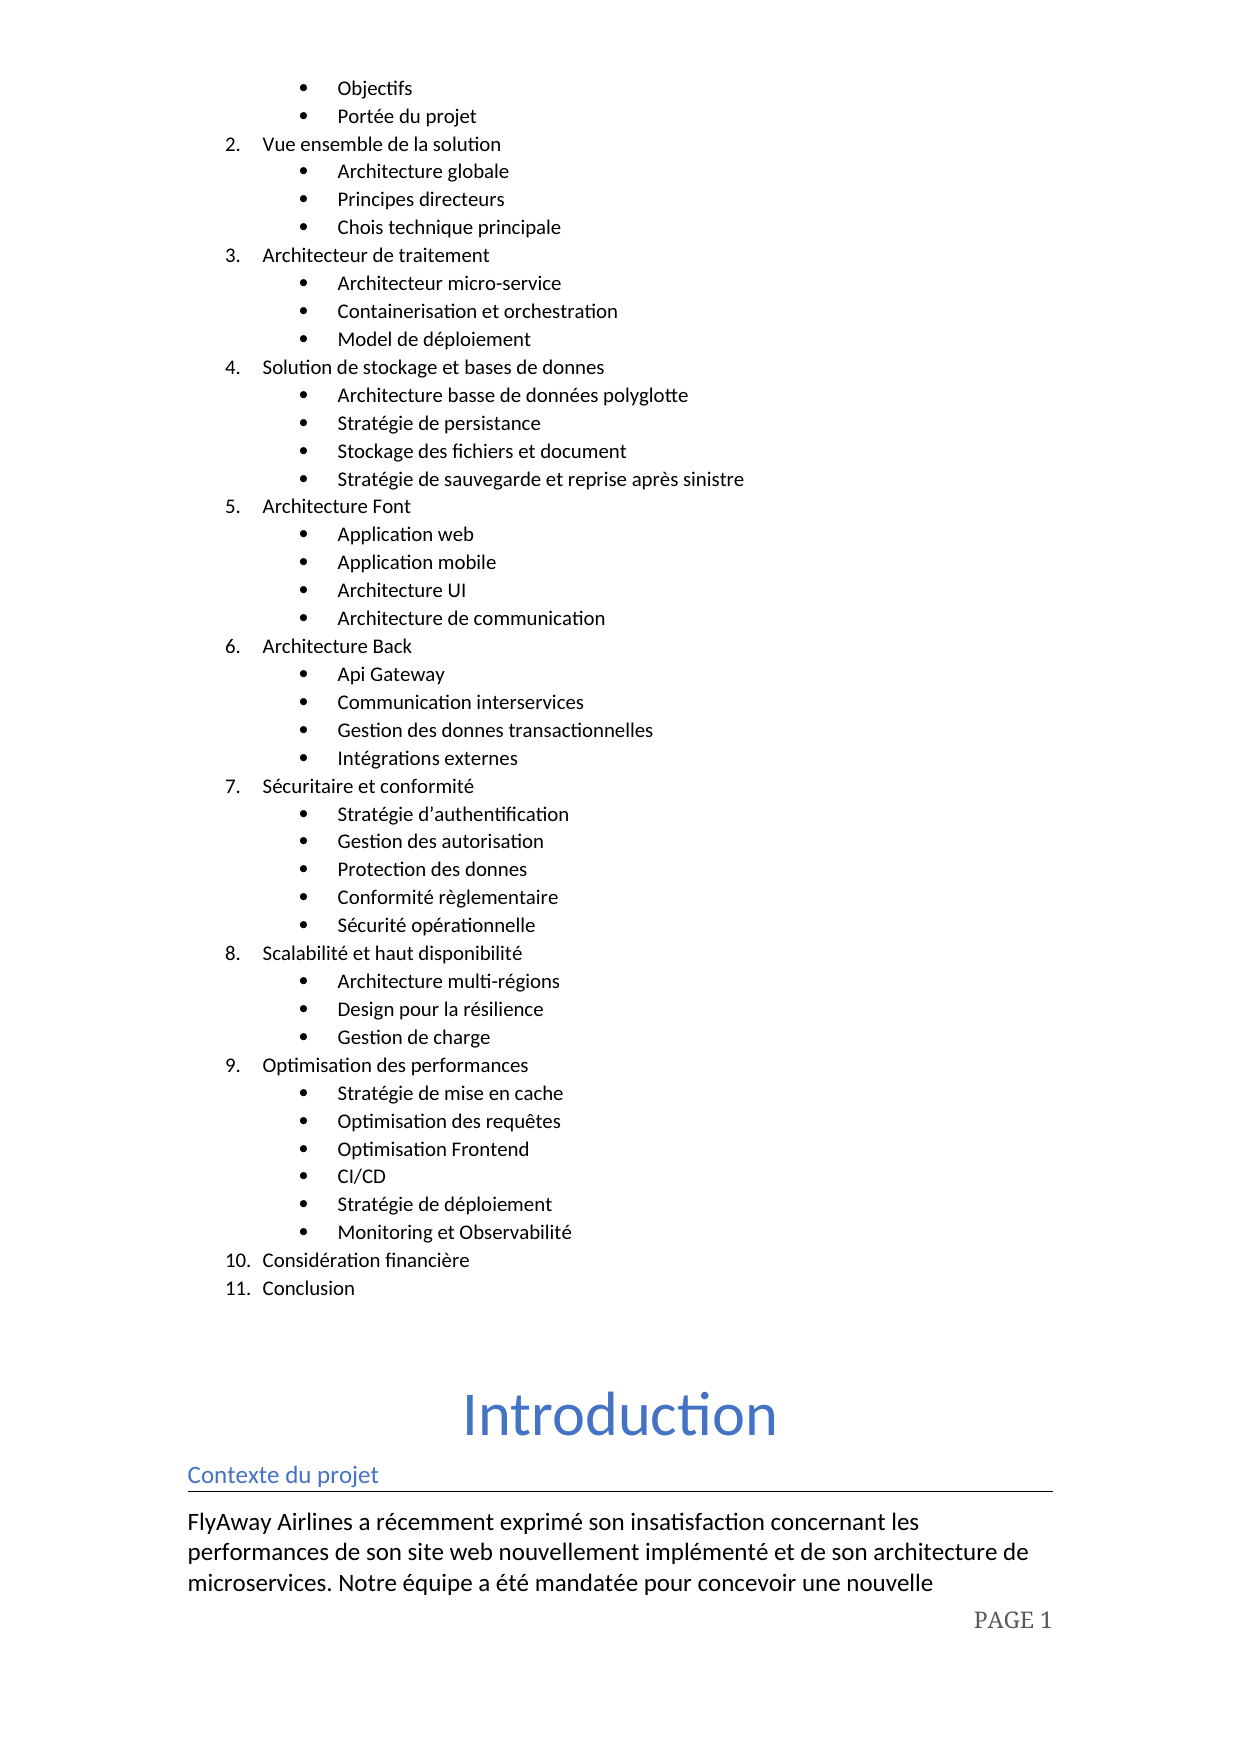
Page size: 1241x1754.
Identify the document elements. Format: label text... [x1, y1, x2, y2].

list Architecture multi-régions [300, 968, 1053, 994]
list Conformité règlementaire [300, 884, 1053, 910]
list Vue ensemble de la solution [225, 131, 1053, 156]
list Sécuritaire et conformité [225, 773, 1053, 798]
list Optimisation Frontend [300, 1136, 1053, 1161]
list Solution de stockage et bases de donnes [225, 354, 1053, 379]
list Design pour la résilience [300, 996, 1053, 1022]
list Stratégie de mise en cache [300, 1080, 1053, 1105]
list Intégrations externes [300, 745, 1053, 770]
list Stratégie d’authentification [300, 801, 1053, 826]
list Application mobile [300, 549, 1053, 575]
list Architecture de communication [300, 605, 1053, 631]
list CI/CD [300, 1164, 1053, 1189]
list Gestion de charge [300, 1024, 1053, 1049]
list Model de déploiement [300, 326, 1053, 352]
list Considération financière [225, 1247, 1053, 1273]
list Optimisation des performances [225, 1052, 1053, 1077]
list Conclusion [225, 1275, 1053, 1301]
list Chois technique principale [300, 214, 1053, 240]
list Architecture UI [300, 577, 1053, 603]
list Scalabilité et haut disponibilité [225, 940, 1053, 966]
text Introduction [187, 1374, 1053, 1451]
list Gestion des autorisation [300, 829, 1053, 854]
list Principes directeurs [300, 187, 1053, 212]
list Stratégie de persistance [300, 410, 1053, 435]
list Architecture Font [225, 494, 1053, 519]
list Stratégie de sauvegarde et reprise après sinistre [300, 466, 1053, 491]
list Monitoring et Observabilité [300, 1219, 1053, 1245]
list Architecture basse de données polyglotte [300, 382, 1053, 407]
list Gestion des donnes transactionnelles [300, 717, 1053, 742]
list Architecteur micro-service [300, 270, 1053, 296]
list Stratégie de déploiement [300, 1192, 1053, 1217]
list Protection des donnes [300, 857, 1053, 882]
list Architecture Back [225, 633, 1053, 659]
list Portée du projet [300, 103, 1053, 128]
list Stockage des fichiers et document [300, 438, 1053, 463]
text FlyAway Airlines a récemment exprimé son insatisfaction concernant les performances de son site web nouvellement implémenté et de son architecture de microservices. Notre équipe a été mandatée pour concevoir une nouvelle [187, 1506, 1053, 1597]
list Optimisation des requêtes [300, 1108, 1053, 1133]
list Containerisation et orchestration [300, 298, 1053, 324]
list Application web [300, 522, 1053, 547]
list Communication interservices [300, 689, 1053, 714]
list Sécurité opérationnelle [300, 912, 1053, 938]
list Objectifs [300, 75, 1053, 100]
list Architecture globale [300, 159, 1053, 184]
list Architecteur de traitement [225, 242, 1053, 268]
list Api Gateway [300, 661, 1053, 687]
subtitle Contexte du projet [187, 1459, 1053, 1492]
